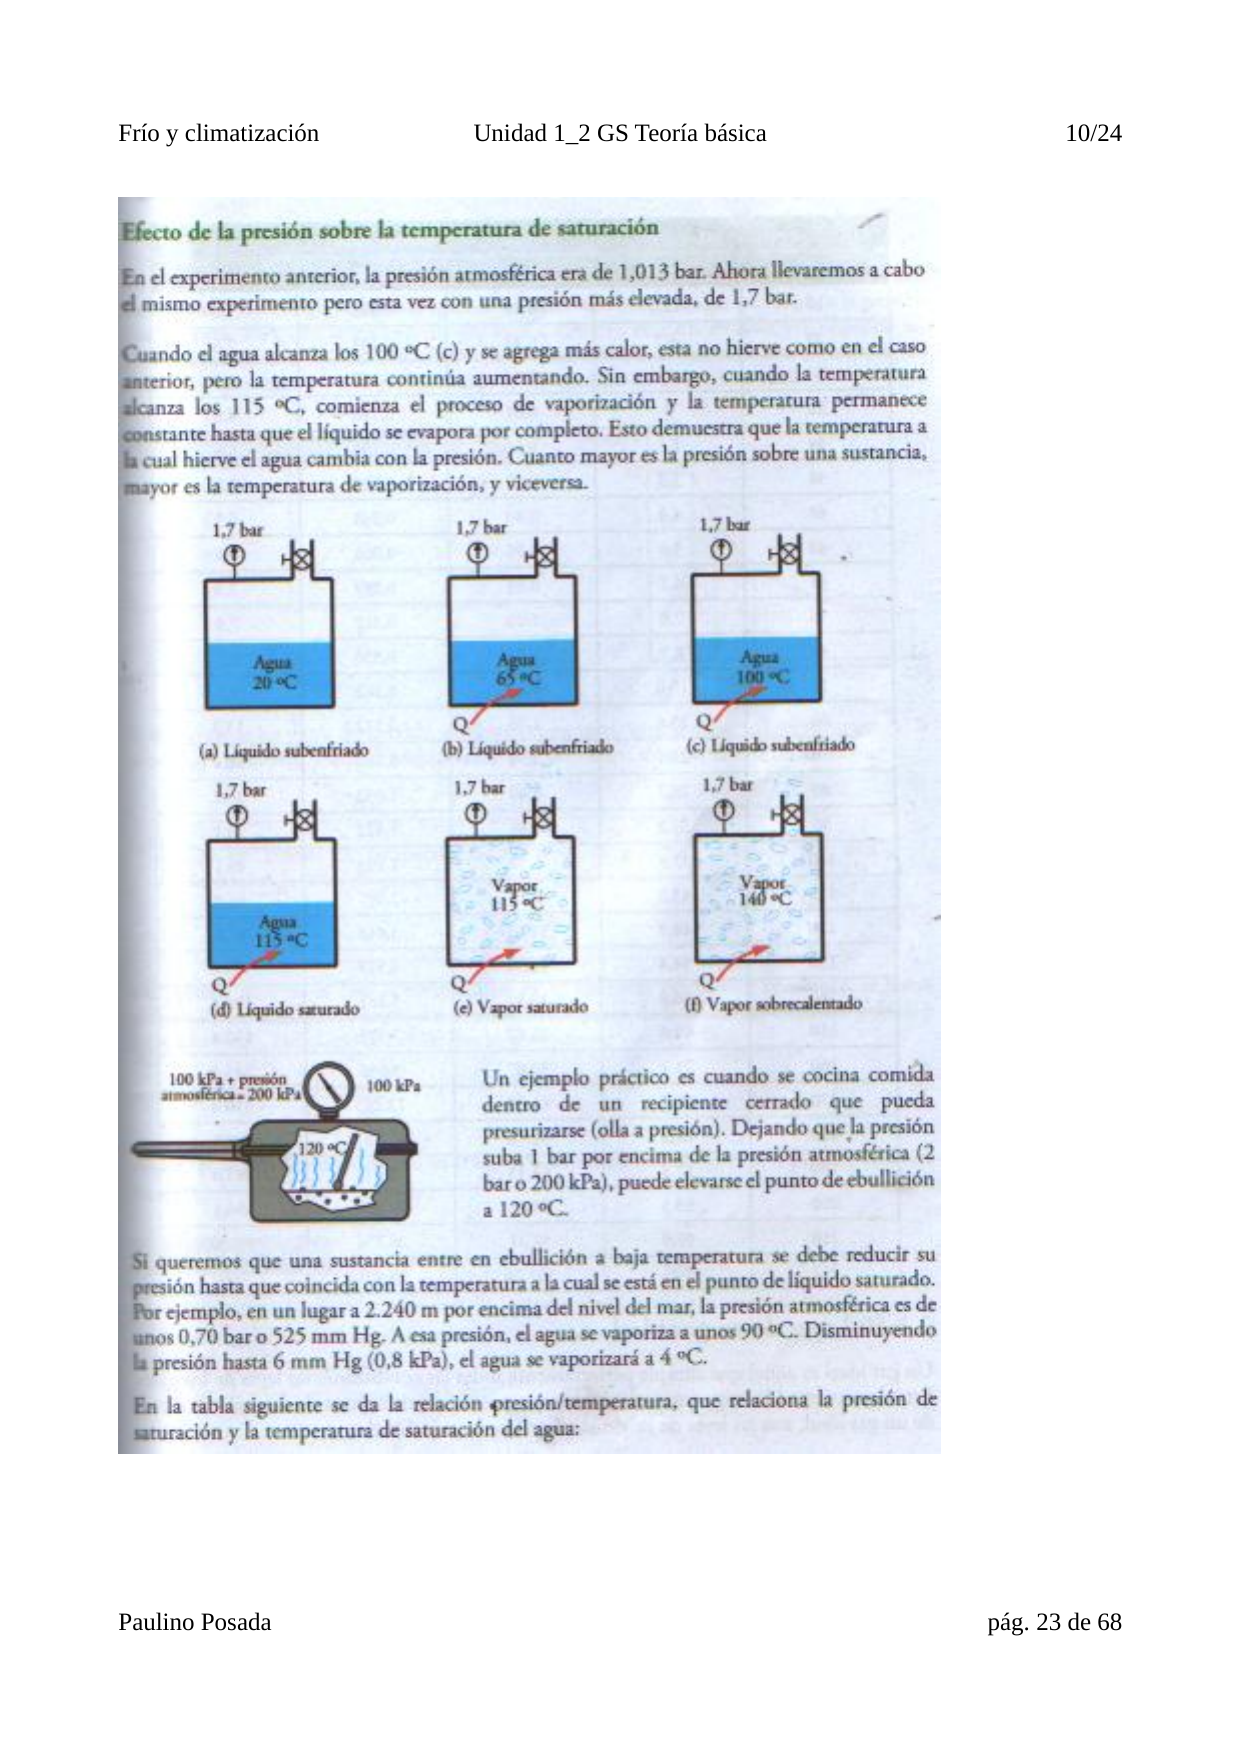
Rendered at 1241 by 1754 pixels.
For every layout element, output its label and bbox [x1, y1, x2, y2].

picture [118, 197, 941, 1454]
